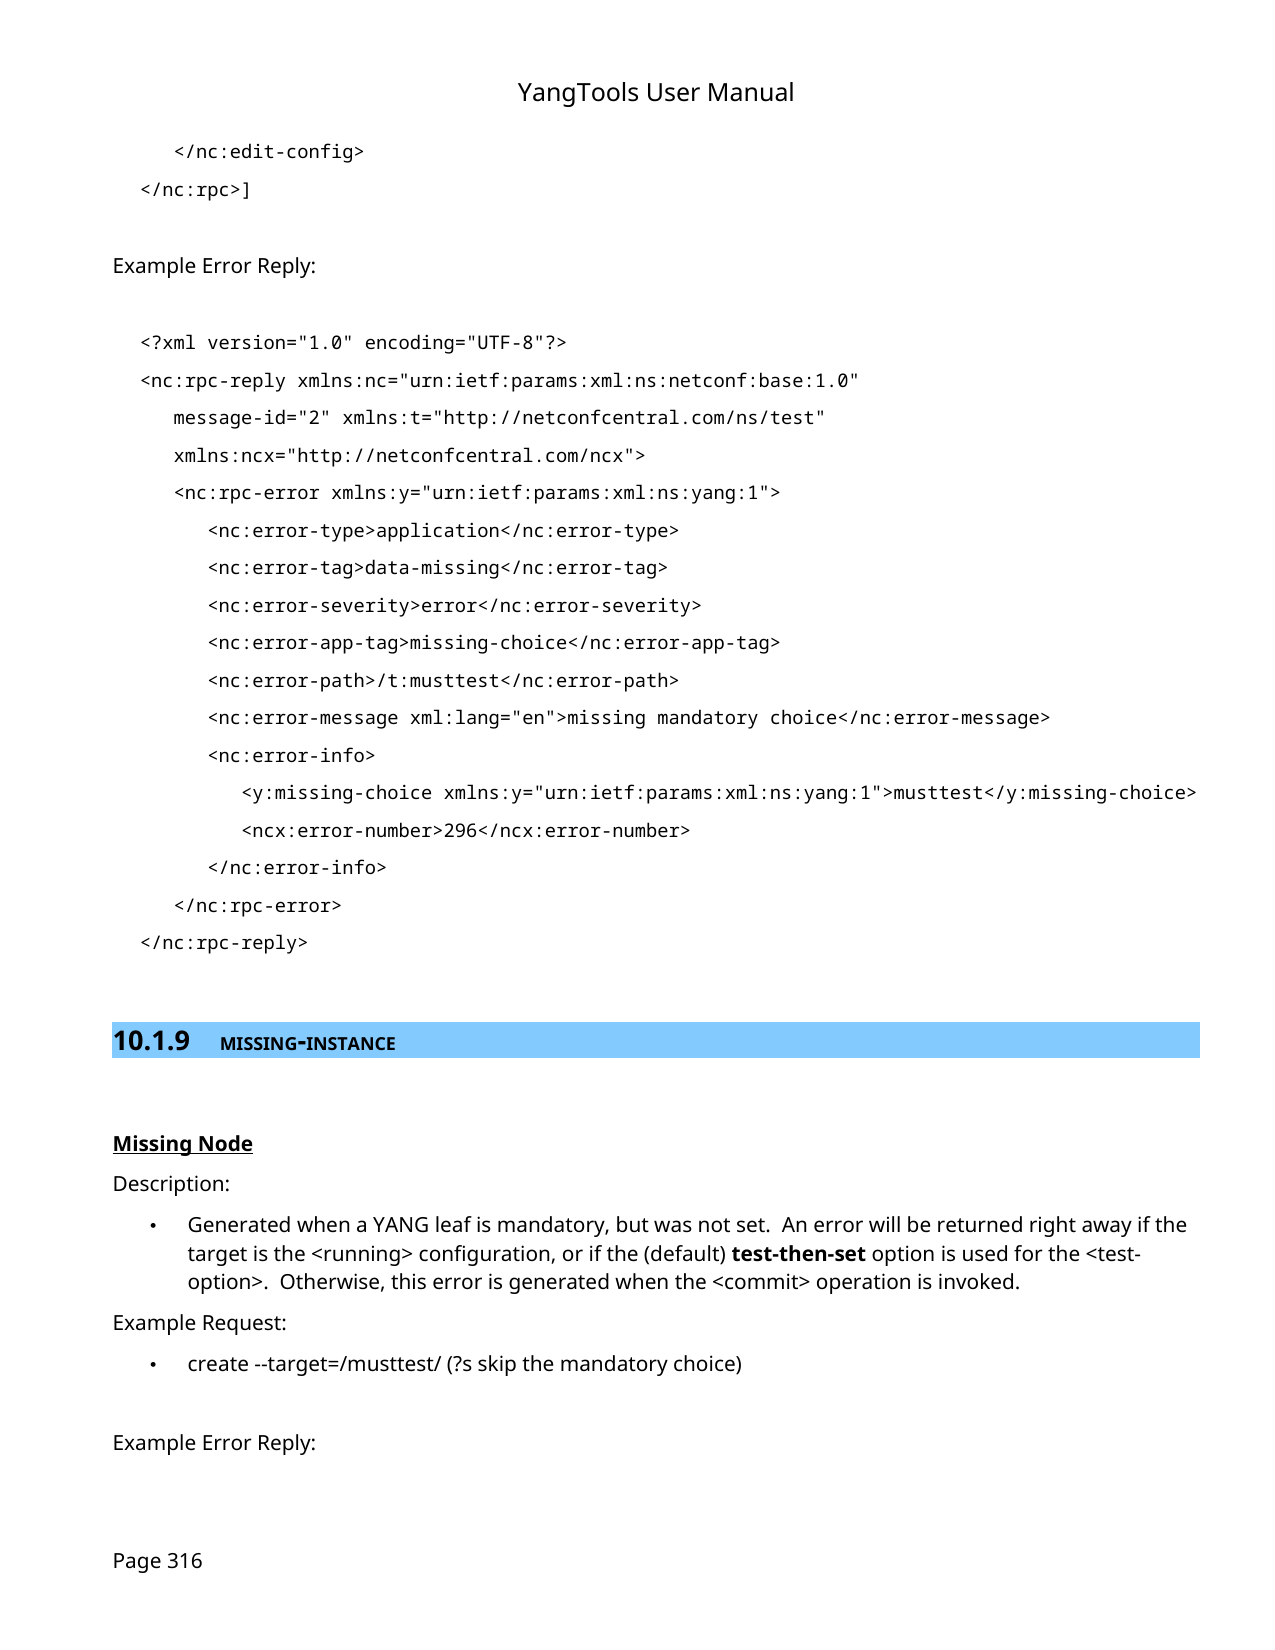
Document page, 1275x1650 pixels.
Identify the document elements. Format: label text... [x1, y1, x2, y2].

list create --target=/musttest/ (?s skip the mandatory choice) [150, 1349, 1200, 1378]
text Description: [112, 1169, 1200, 1198]
text <ncx:error-number>296</ncx:error-number> [139, 817, 1200, 842]
text <nc:error-type>application</nc:error-type> [139, 517, 1200, 542]
text <y:missing-choice xmlns:y="urn:ietf:params:xml:ns:yang:1">musttest</y:missing-choice> [139, 779, 1200, 805]
text message-id="2" xmlns:t="http://netconfcentral.com/ns/test" [139, 404, 1200, 430]
text </nc:rpc-reply> [139, 929, 1200, 955]
text <nc:error-path>/t:musttest</nc:error-path> [139, 667, 1200, 692]
subtitle missing-instance [112, 1022, 1200, 1058]
text Example Error Reply: [112, 1428, 1200, 1456]
text xmlns:ncx="http://netconfcentral.com/ncx"> [139, 442, 1200, 467]
list Generated when a YANG leaf is mandatory, but was not set. An error will be returned right away if the target is the <running> configuration, or if the (default) test-then-set option is used for the <test-option>. Otherwise, this error is generated when the <commit> operation is invoked. [150, 1211, 1200, 1296]
text </nc:error-info> [139, 854, 1200, 880]
text <nc:rpc-reply xmlns:nc="urn:ietf:params:xml:ns:netconf:base:1.0" [139, 367, 1200, 392]
text </nc:edit-config> [139, 138, 1200, 164]
text <nc:error-message xml:lang="en">missing mandatory choice</nc:error-message> [139, 704, 1200, 730]
text <nc:error-info> [139, 742, 1200, 767]
text Example Error Reply: [112, 251, 1200, 279]
text <?xml version="1.0" encoding="UTF-8"?> [139, 329, 1200, 355]
text <nc:error-app-tag>missing-choice</nc:error-app-tag> [139, 629, 1200, 655]
text Example Request: [112, 1308, 1200, 1337]
text </nc:rpc>] [139, 176, 1200, 202]
text Missing Node [112, 1129, 1200, 1157]
text <nc:error-tag>data-missing</nc:error-tag> [139, 554, 1200, 580]
text </nc:rpc-error> [139, 892, 1200, 917]
text <nc:error-severity>error</nc:error-severity> [139, 592, 1200, 617]
text <nc:rpc-error xmlns:y="urn:ietf:params:xml:ns:yang:1"> [139, 479, 1200, 505]
